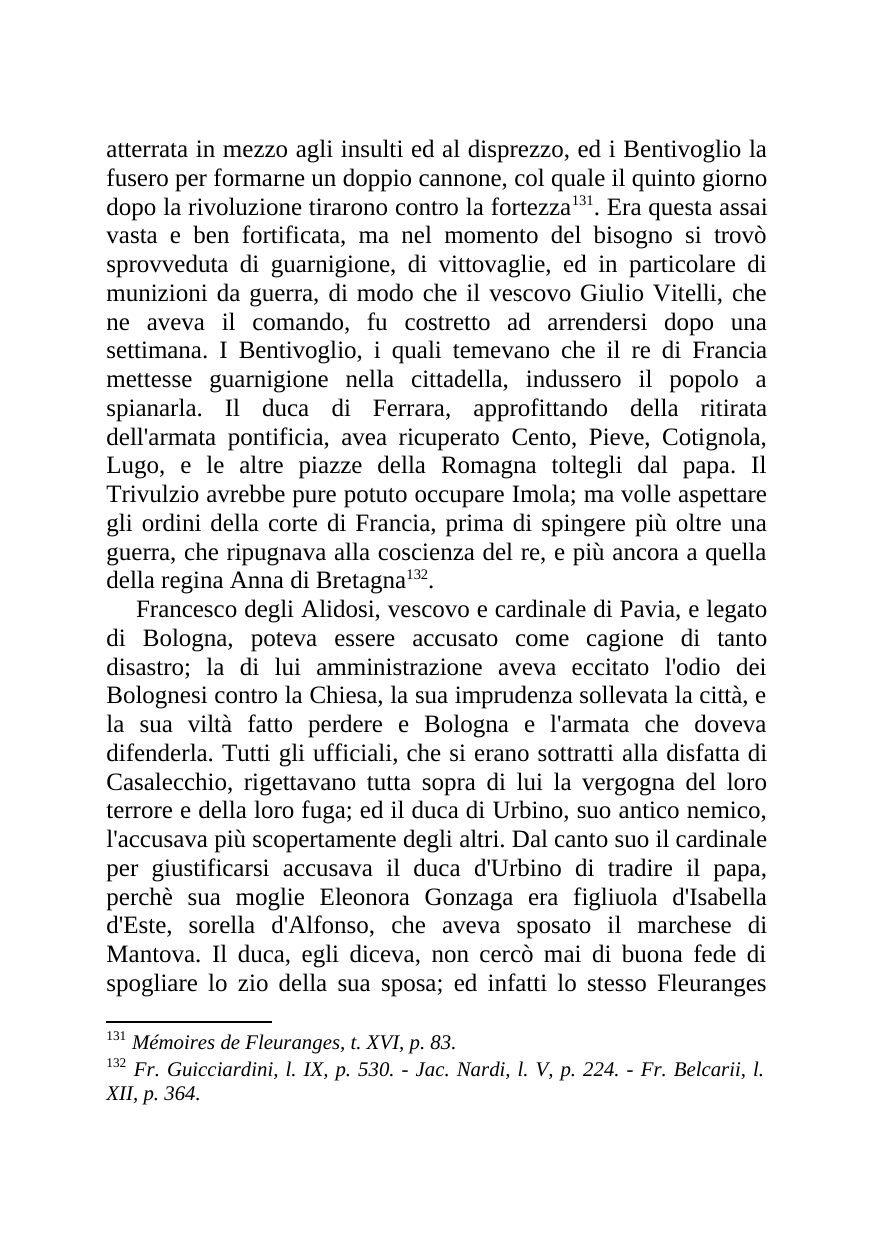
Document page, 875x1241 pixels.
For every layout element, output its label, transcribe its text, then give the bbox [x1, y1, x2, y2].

text Mémoires de Fleuranges, t. XVI, p. 83. [106, 1028, 768, 1055]
text atterrata in mezzo agli insulti ed al disprezzo, ed i Bentivoglio la fusero per formarne un doppio cannone, col quale il quinto giorno dopo la rivoluzione tirarono contro la fortezza. Era questa assai vasta e ben fortificata, ma nel momento del bisogno si trovò sprovveduta di guarnigione, di vittovaglie, ed in particolare di munizioni da guerra, di modo che il vescovo Giulio Vitelli, che ne aveva il comando, fu costretto ad arrendersi dopo una settimana. I Bentivoglio, i quali temevano che il re di Francia mettesse guarnigione nella cittadella, indussero il popolo a spianarla. Il duca di Ferrara, approfittando della ritirata dell'armata pontificia, avea ricuperato Cento, Pieve, Cotignola, Lugo, e le altre piazze della Romagna toltegli dal papa. Il Trivulzio avrebbe pure potuto occupare Imola; ma volle aspettare gli ordini della corte di Francia, prima di spingere più oltre una guerra, che ripugnava alla coscienza del re, e più ancora a quella della regina Anna di Bretagna. [106, 134, 768, 594]
text Francesco degli Alidosi, vescovo e cardinale di Pavia, e legato di Bologna, poteva essere accusato come cagione di tanto disastro; la di lui amministrazione aveva eccitato l'odio dei Bolognesi contro la Chiesa, la sua imprudenza sollevata la città, e la sua viltà fatto perdere e Bologna e l'armata che doveva difenderla. Tutti gli ufficiali, che si erano sottratti alla disfatta di Casalecchio, rigettavano tutta sopra di lui la vergogna del loro terrore e della loro fuga; ed il duca di Urbino, suo antico nemico, l'accusava più scopertamente degli altri. Dal canto suo il cardinale per giustificarsi accusava il duca d'Urbino di tradire il papa, perchè sua moglie Eleonora Gonzaga era figliuola d'Isabella d'Este, sorella d'Alfonso, che aveva sposato il marchese di Mantova. Il duca, egli diceva, non cercò mai di buona fede di spogliare lo zio della sua sposa; ed infatti lo stesso Fleuranges [106, 594, 768, 997]
text Fr. Guicciardini, l. IX, p. 530. - Jac. Nardi, l. V, p. 224. - Fr. Belcarii, l. XII, p. 364. [106, 1055, 768, 1105]
